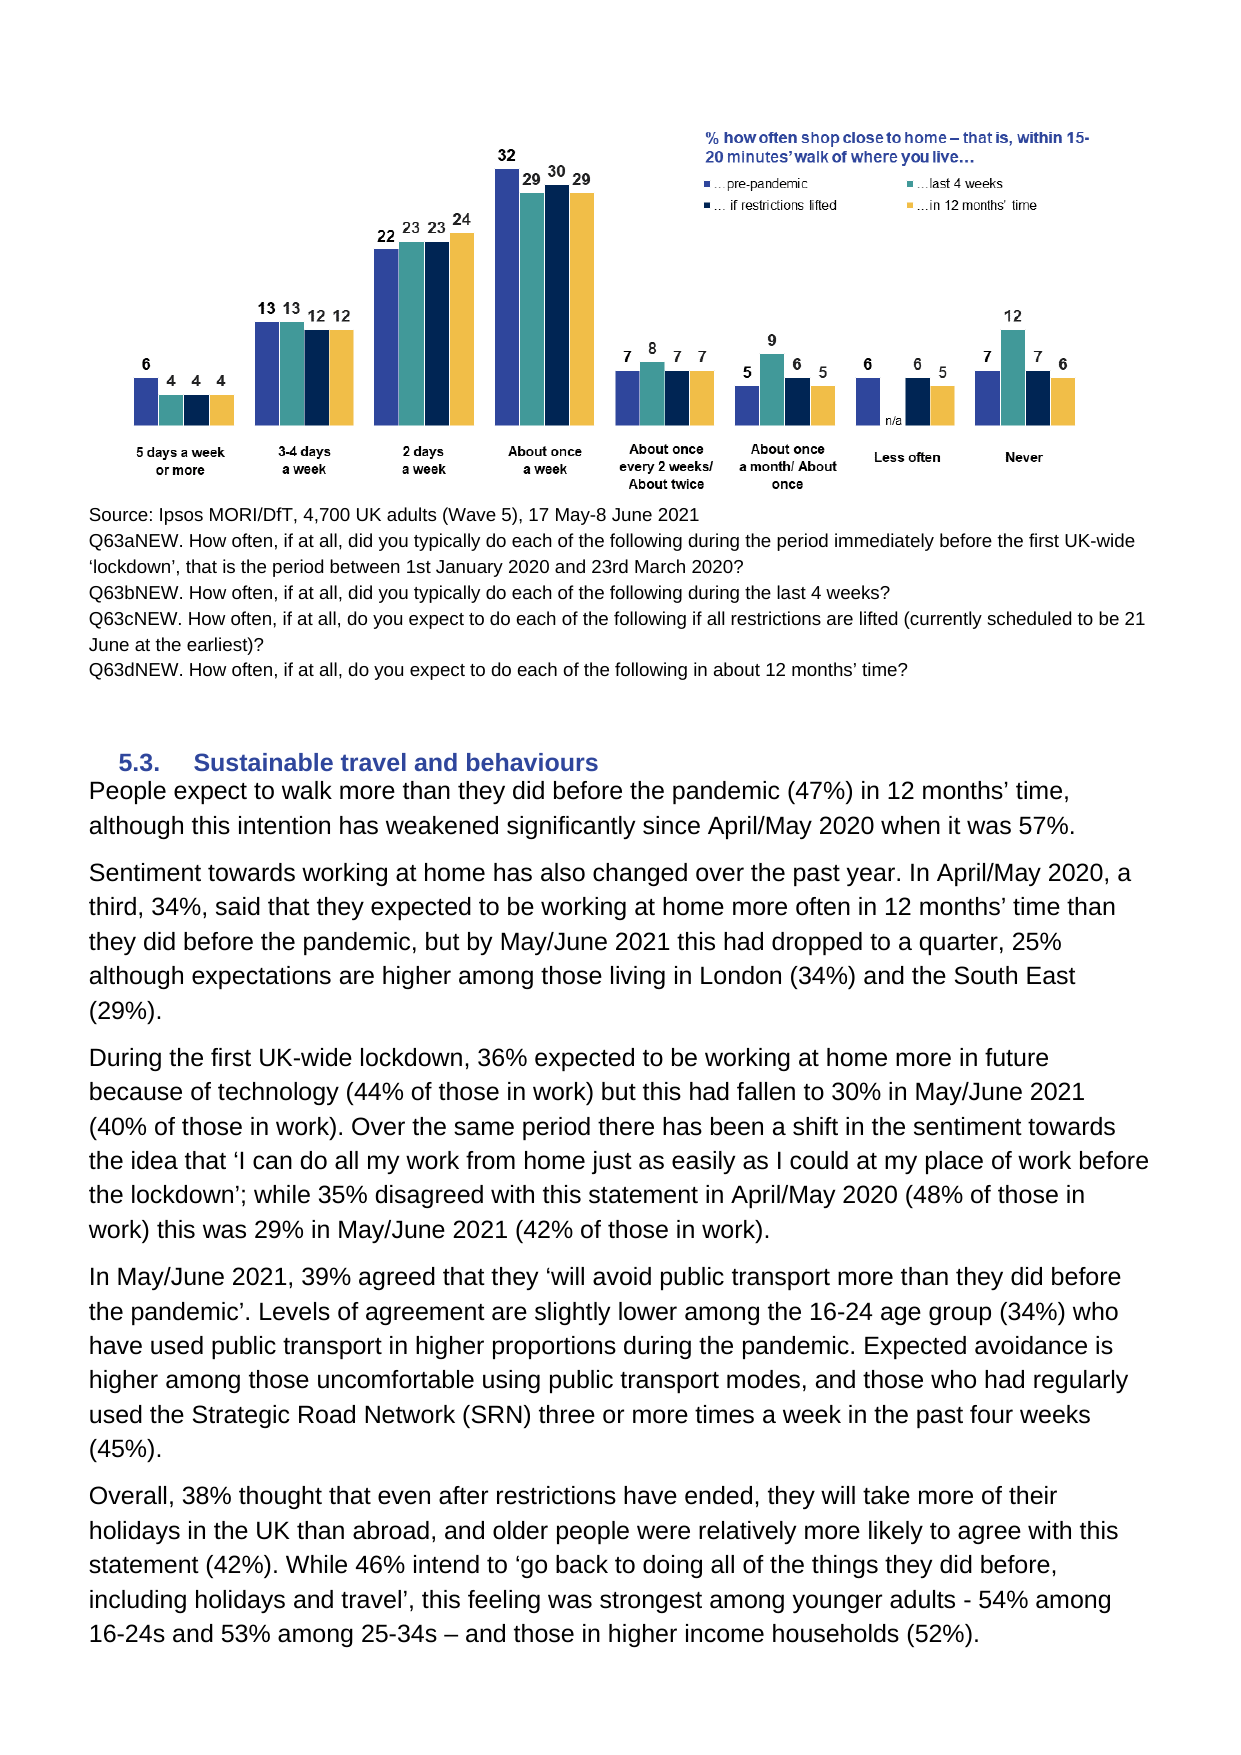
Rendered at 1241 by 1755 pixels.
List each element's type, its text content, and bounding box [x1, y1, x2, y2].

text People expect to walk more than they did before the pandemic (47%) in 12 months’ time, although this intention has weakened significantly since April/May 2020 when it was 57%. [89, 776, 1152, 839]
subtitle Sustainable travel and behaviours [118, 747, 1152, 776]
text Q63aNEW. How often, if at all, did you typically do each of the following during the period immediately before the first UK-wide ‘lockdown’, that is the period between 1st January 2020 and 23rd March 2020? Q63bNEW. How often, if at all, did you typically do each of the following during the last 4 weeks? Q63cNEW. How often, if at all, do you expect to do each of the following if all restrictions are lifted (currently scheduled to be 21 June at the earliest)? Q63dNEW. How often, if at all, do you expect to do each of the following in about 12 months’ time? [89, 530, 1152, 681]
text Source: Ipsos MORI/DfT, 4,700 UK adults (Wave 5), 17 May-8 June 2021 [89, 504, 1152, 526]
text In May/June 2021, 39% agreed that they ‘will avoid public transport more than they did before the pandemic’. Levels of agreement are slightly lower among the 16-24 age group (34%) who have used public transport in higher proportions during the pandemic. Expected avoidance is higher among those uncomfortable using public transport modes, and those who had regularly used the Strategic Road Network (SRN) three or more times a week in the past four weeks (45%). [89, 1262, 1152, 1463]
text Sentiment towards working at home has also changed over the past year. In April/May 2020, a third, 34%, said that they expected to be working at home more often in 12 months’ time than they did before the pandemic, but by May/June 2021 this had dropped to a quarter, 25% although expectations are higher among those living in London (34%) and the South East (29%). [89, 858, 1152, 1024]
text During the first UK-wide lockdown, 36% expected to be working at home more in future because of technology (44% of those in work) but this had fallen to 30% in May/June 2021 (40% of those in work). Over the same period there has been a shift in the sentiment towards the idea that ‘I can do all my work from home just as easily as I could at my place of work before the lockdown’; while 35% disagreed with this statement in April/May 2020 (48% of those in work) this was 29% in May/June 2021 (42% of those in work). [89, 1043, 1152, 1244]
text Overall, 38% thought that even after restrictions have ended, they will take more of their holidays in the UK than abroad, and older people were relatively more likely to agree with this statement (42%). While 46% intend to ‘go back to doing all of the things they did before, including holidays and travel’, this feeling was strongest among younger adults - 54% among 16-24s and 53% among 25-34s – and those in higher income households (52%). [89, 1481, 1152, 1648]
